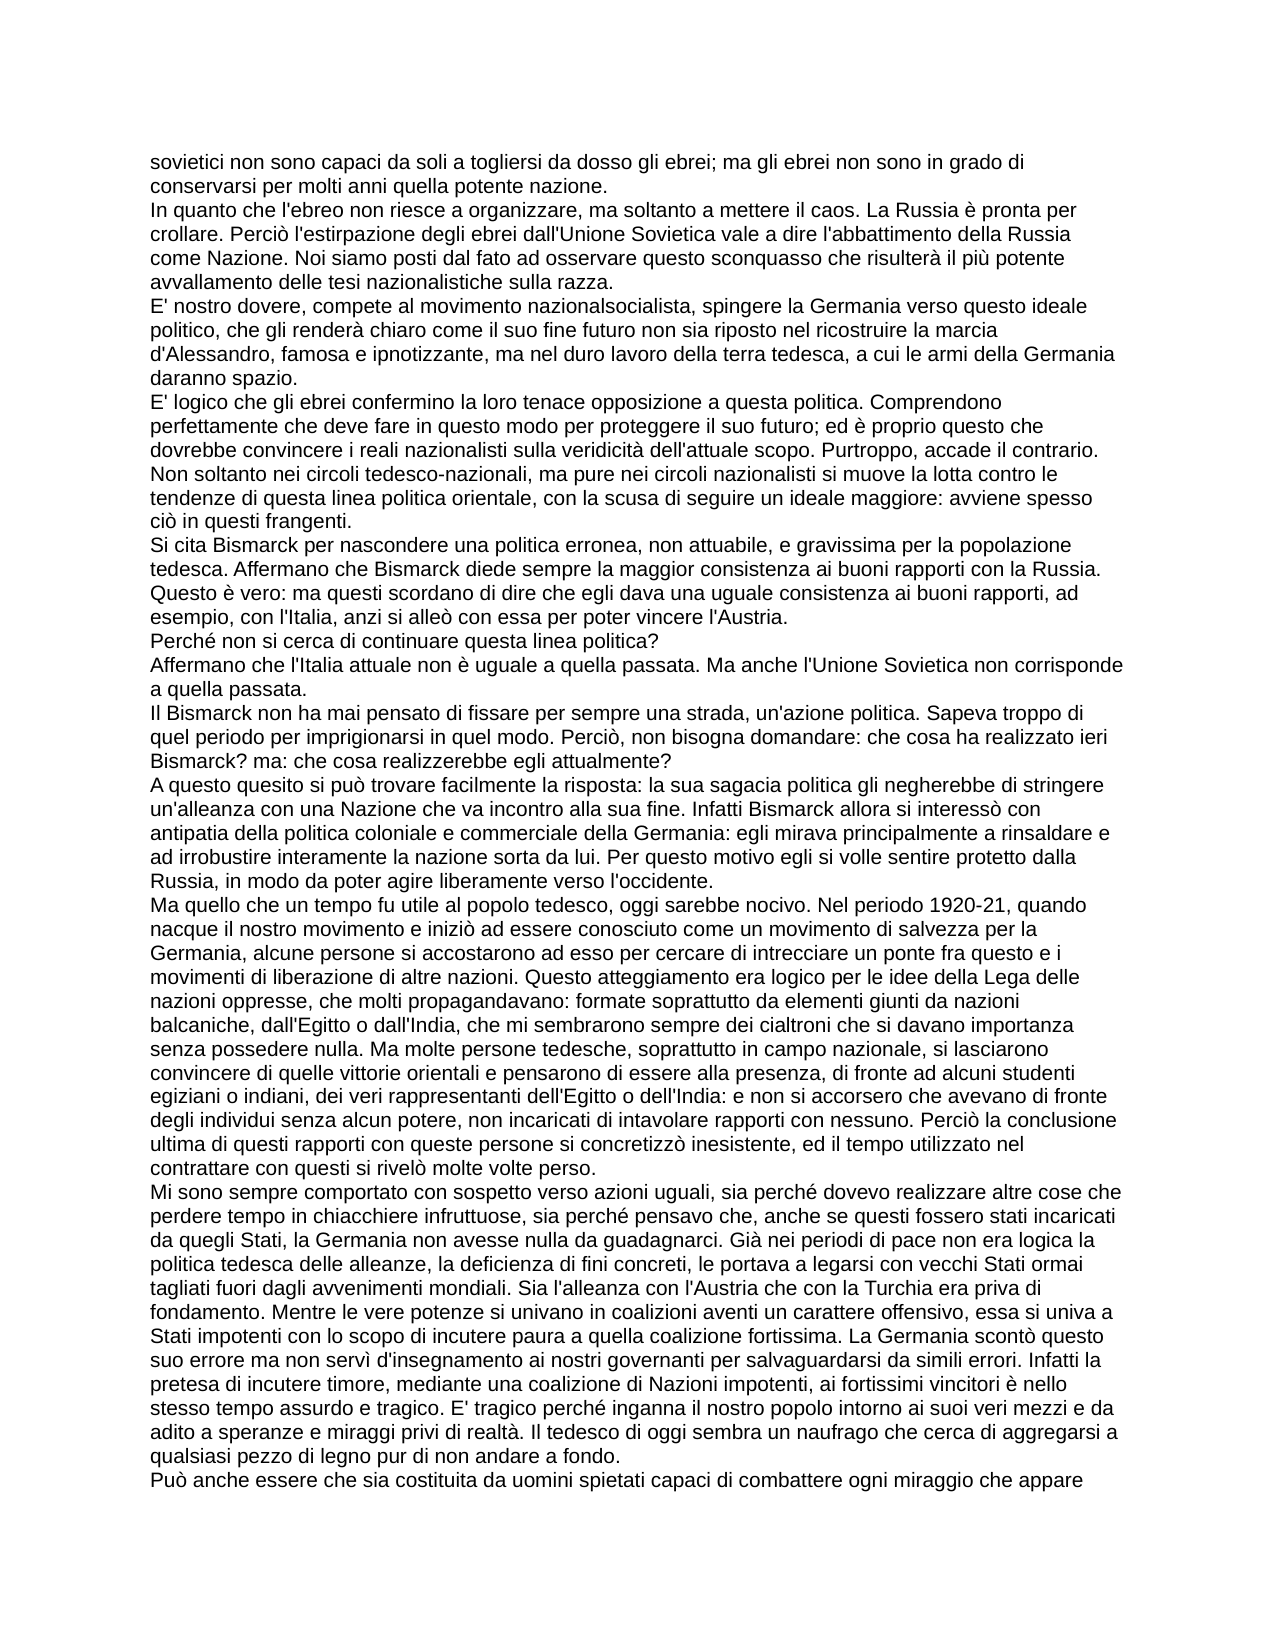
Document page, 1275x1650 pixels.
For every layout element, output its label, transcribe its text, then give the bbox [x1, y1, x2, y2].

text Ma quello che un tempo fu utile al popolo tedesco, oggi sarebbe nocivo. Nel periodo 1920-21, quando nacque il nostro movimento e iniziò ad essere conosciuto come un movimento di salvezza per la Germania, alcune persone si accostarono ad esso per cercare di intrecciare un ponte fra questo e i movimenti di liberazione di altre nazioni. Questo atteggiamento era logico per le idee della Lega delle nazioni oppresse, che molti propagandavano: formate soprattutto da elementi giunti da nazioni balcaniche, dall'Egitto o dall'India, che mi sembrarono sempre dei cialtroni che si davano importanza senza possedere nulla. Ma molte persone tedesche, soprattutto in campo nazionale, si lasciarono convincere di quelle vittorie orientali e pensarono di essere alla presenza, di fronte ad alcuni studenti egiziani o indiani, dei veri rappresentanti dell'Egitto o dell'India: e non si accorsero che avevano di fronte degli individui senza alcun potere, non incaricati di intavolare rapporti con nessuno. Perciò la conclusione ultima di questi rapporti con queste persone si concretizzò inesistente, ed il tempo utilizzato nel contrattare con questi si rivelò molte volte perso. [150, 893, 1125, 1180]
text Mi sono sempre comportato con sospetto verso azioni uguali, sia perché dovevo realizzare altre cose che perdere tempo in chiacchiere infruttuose, sia perché pensavo che, anche se questi fossero stati incaricati da quegli Stati, la Germania non avesse nulla da guadagnarci. Già nei periodi di pace non era logica la politica tedesca delle alleanze, la deficienza di fini concreti, le portava a legarsi con vecchi Stati ormai tagliati fuori dagli avvenimenti mondiali. Sia l'alleanza con l'Austria che con la Turchia era priva di fondamento. Mentre le vere potenze si univano in coalizioni aventi un carattere offensivo, essa si univa a Stati impotenti con lo scopo di incutere paura a quella coalizione fortissima. La Germania scontò questo suo errore ma non servì d'insegnamento ai nostri governanti per salvaguardarsi da simili errori. Infatti la pretesa di incutere timore, mediante una coalizione di Nazioni impotenti, ai fortissimi vincitori è nello stesso tempo assurdo e tragico. E' tragico perché inganna il nostro popolo intorno ai suoi veri mezzi e da adito a speranze e miraggi privi di realtà. Il tedesco di oggi sembra un naufrago che cerca di aggregarsi a qualsiasi pezzo di legno pur di non andare a fondo. [150, 1180, 1125, 1468]
text E' logico che gli ebrei confermino la loro tenace opposizione a questa politica. Comprendono perfettamente che deve fare in questo modo per proteggere il suo futuro; ed è proprio questo che dovrebbe convincere i reali nazionalisti sulla veridicità dell'attuale scopo. Purtroppo, accade il contrario. [150, 389, 1125, 461]
text sovietici non sono capaci da soli a togliersi da dosso gli ebrei; ma gli ebrei non sono in grado di conservarsi per molti anni quella potente nazione. [150, 150, 1125, 198]
text Può anche essere che sia costituita da uomini spietati capaci di combattere ogni miraggio che appare [150, 1468, 1125, 1492]
text Perché non si cerca di continuare questa linea politica? [150, 629, 1125, 653]
text In quanto che l'ebreo non riesce a organizzare, ma soltanto a mettere il caos. La Russia è pronta per crollare. Perciò l'estirpazione degli ebrei dall'Unione Sovietica vale a dire l'abbattimento della Russia come Nazione. Noi siamo posti dal fato ad osservare questo sconquasso che risulterà il più potente avvallamento delle tesi nazionalistiche sulla razza. [150, 198, 1125, 294]
text Affermano che l'Italia attuale non è uguale a quella passata. Ma anche l'Unione Sovietica non corrisponde a quella passata. [150, 653, 1125, 701]
text A questo quesito si può trovare facilmente la risposta: la sua sagacia politica gli negherebbe di stringere un'alleanza con una Nazione che va incontro alla sua fine. Infatti Bismarck allora si interessò con antipatia della politica coloniale e commerciale della Germania: egli mirava principalmente a rinsaldare e ad irrobustire interamente la nazione sorta da lui. Per questo motivo egli si volle sentire protetto dalla Russia, in modo da poter agire liberamente verso l'occidente. [150, 773, 1125, 893]
text E' nostro dovere, compete al movimento nazionalsocialista, spingere la Germania verso questo ideale politico, che gli renderà chiaro come il suo fine futuro non sia riposto nel ricostruire la marcia d'Alessandro, famosa e ipnotizzante, ma nel duro lavoro della terra tedesca, a cui le armi della Germania daranno spazio. [150, 294, 1125, 389]
text Si cita Bismarck per nascondere una politica erronea, non attuabile, e gravissima per la popolazione tedesca. Affermano che Bismarck diede sempre la maggior consistenza ai buoni rapporti con la Russia. Questo è vero: ma questi scordano di dire che egli dava una uguale consistenza ai buoni rapporti, ad esempio, con l'Italia, anzi si alleò con essa per poter vincere l'Austria. [150, 533, 1125, 629]
text Non soltanto nei circoli tedesco-nazionali, ma pure nei circoli nazionalisti si muove la lotta contro le tendenze di questa linea politica orientale, con la scusa di seguire un ideale maggiore: avviene spesso ciò in questi frangenti. [150, 461, 1125, 533]
text Il Bismarck non ha mai pensato di fissare per sempre una strada, un'azione politica. Sapeva troppo di quel periodo per imprigionarsi in quel modo. Perciò, non bisogna domandare: che cosa ha realizzato ieri Bismarck? ma: che cosa realizzerebbe egli attualmente? [150, 701, 1125, 773]
